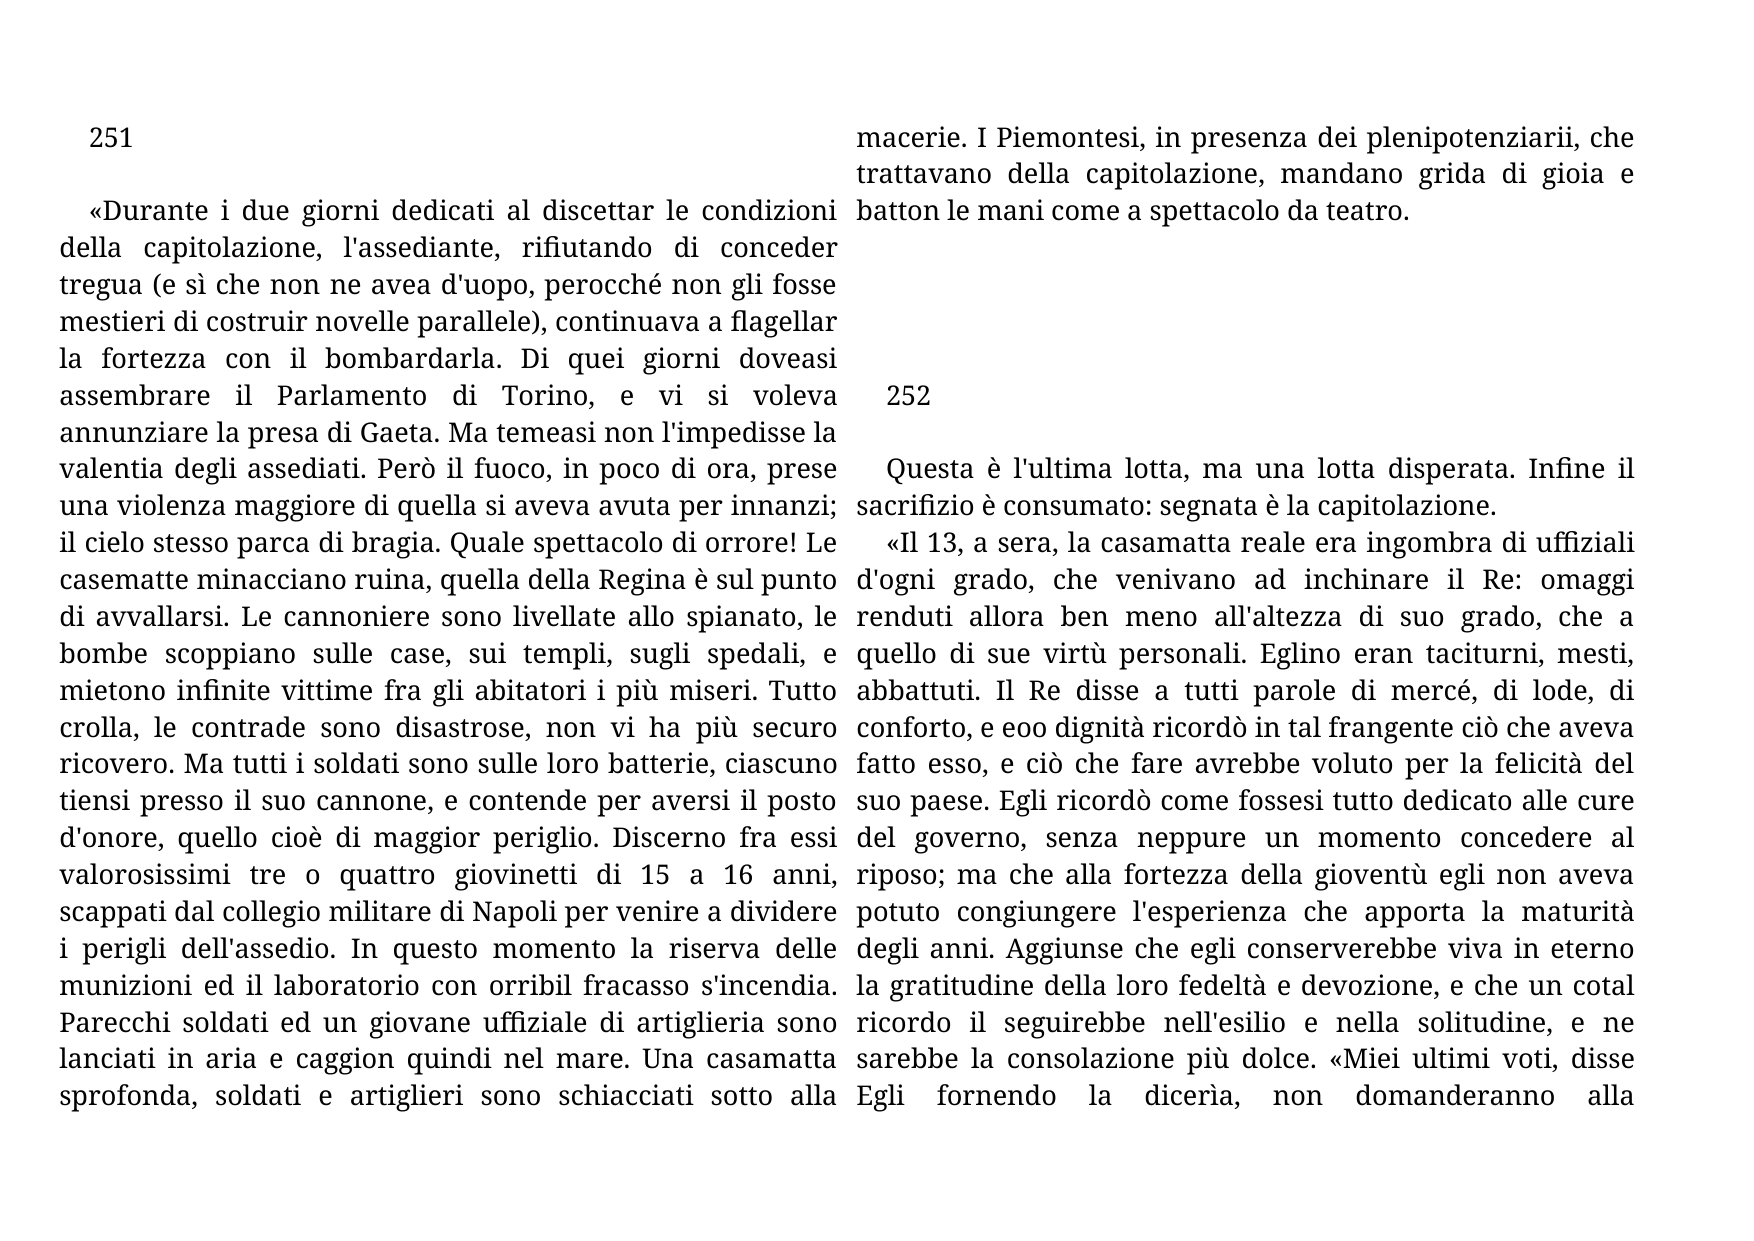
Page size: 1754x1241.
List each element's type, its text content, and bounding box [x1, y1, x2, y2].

text macerie. I Piemontesi, in presenza dei plenipotenziarii, che trattavano della capitolazione, mandano grida di gioia e batton le mani come a spettacolo da teatro. [856, 118, 1636, 229]
text 252 [856, 376, 1636, 413]
text Questa è l'ultima lotta, ma una lotta disperata. Infine il sacrifizio è consumato: segnata è la capitolazione. [856, 450, 1636, 524]
text «Durante i due giorni dedicati al discettar le condizioni della capitolazione, l'assediante, rifiutando di conceder tregua (e sì che non ne avea d'uopo, perocché non gli fosse mestieri di costruir novelle parallele), continuava a flagellar la fortezza con il bombardarla. Di quei giorni doveasi assembrare il Parlamento di Torino, e vi si voleva annunziare la presa di Gaeta. Ma temeasi non l'impedisse la valentia degli assediati. Però il fuoco, in poco di ora, prese una violenza maggiore di quella si aveva avuta per innanzi; il cielo stesso parca di bragia. Quale spettacolo di orrore! Le casematte minacciano ruina, quella della Regina è sul punto di avvallarsi. Le cannoniere sono livellate allo spianato, le bombe scoppiano sulle case, sui templi, sugli spedali, e mietono infinite vittime fra gli abitatori i più miseri. Tutto crolla, le contrade sono disastrose, non vi ha più securo ricovero. Ma tutti i soldati sono sulle loro batterie, ciascuno tiensi presso il suo cannone, e contende per aversi il posto d'onore, quello cioè di maggior periglio. Discerno fra essi valorosissimi tre o quattro giovinetti di 15 a 16 anni, scappati dal collegio militare di Napoli per venire a dividere i perigli dell'assedio. In questo momento la riserva delle munizioni ed il laboratorio con orribil fracasso s'incendia. Parecchi soldati ed un giovane uffiziale di artiglieria sono lanciati in aria e caggion quindi nel mare. Una casamatta sprofonda, soldati e artiglieri sono schiacciati sotto alla [59, 192, 838, 1114]
text 251 [59, 118, 838, 155]
text «Il 13, a sera, la casamatta reale era ingombra di uffiziali d'ogni grado, che venivano ad inchinare il Re: omaggi renduti allora ben meno all'altezza di suo grado, che a quello di sue virtù personali. Eglino eran taciturni, mesti, abbattuti. Il Re disse a tutti parole di mercé, di lode, di conforto, e eoo dignità ricordò in tal frangente ciò che aveva fatto esso, e ciò che fare avrebbe voluto per la felicità del suo paese. Egli ricordò come fossesi tutto dedicato alle cure del governo, senza neppure un momento concedere al riposo; ma che alla fortezza della gioventù egli non aveva potuto congiungere l'esperienza che apporta la maturità degli anni. Aggiunse che egli conserverebbe viva in eterno la gratitudine della loro fedeltà e devozione, e che un cotal ricordo il seguirebbe nell'esilio e nella solitudine, e ne sarebbe la consolazione più dolce. «Miei ultimi voti, disse Egli fornendo la dicerìa, non domanderanno alla [856, 524, 1636, 1114]
